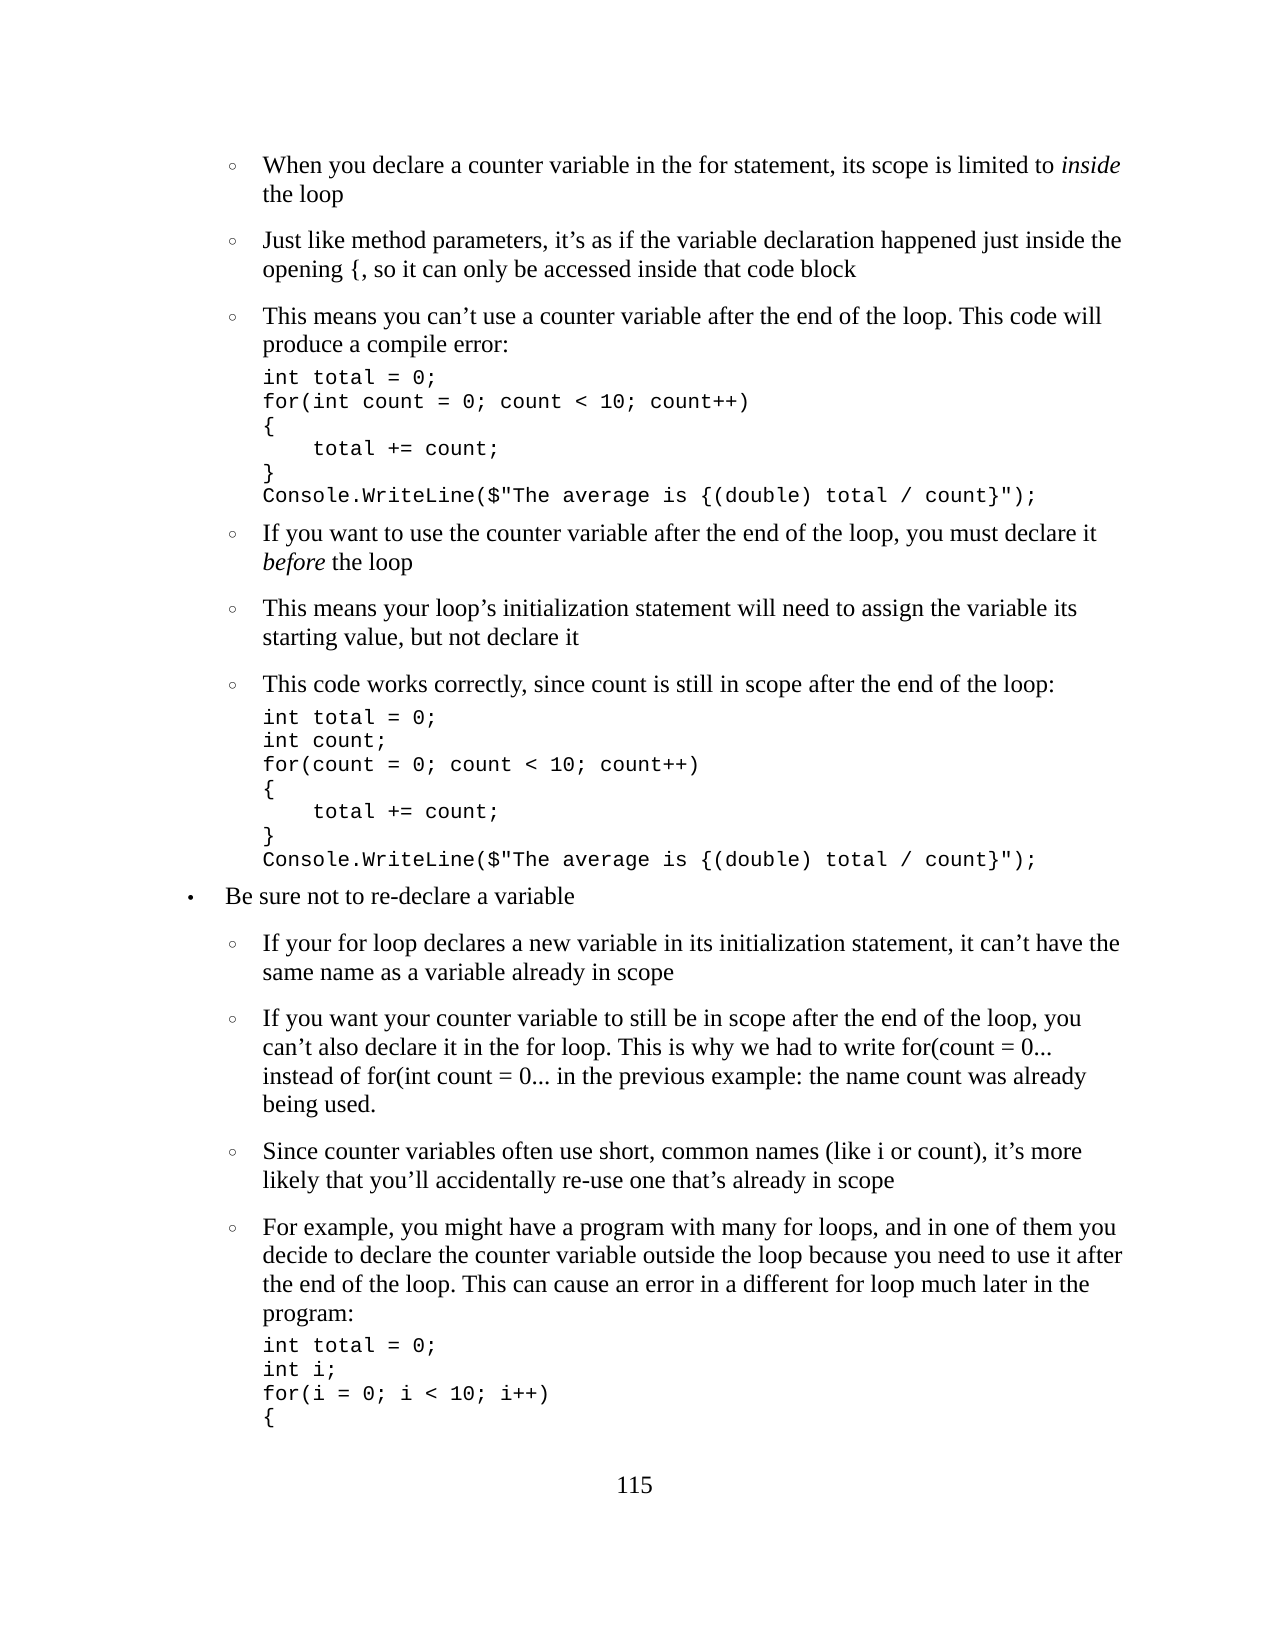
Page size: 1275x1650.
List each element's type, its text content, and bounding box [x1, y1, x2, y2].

list This code works correctly, since count is still in scope after the end of the loop: [225, 669, 1125, 698]
list } [225, 825, 1125, 848]
list total += count; [225, 438, 1125, 462]
list int i; [225, 1359, 1125, 1383]
list When you declare a counter variable in the for statement, its scope is limited to inside the loop [225, 150, 1125, 207]
list } [225, 462, 1125, 486]
list If you want to use the counter variable after the end of the loop, you must declare it before the loop [225, 518, 1125, 576]
list Since counter variables often use short, common names (like i or count), it’s more likely that you’ll accidentally re-use one that’s already in scope [225, 1136, 1125, 1194]
list int total = 0; [225, 1336, 1125, 1359]
list Console.WriteLine($"The average is {(double) total / count}"); [225, 486, 1125, 509]
list total += count; [225, 801, 1125, 825]
list Console.WriteLine($"The average is {(double) total / count}"); [225, 848, 1125, 872]
list int count; [225, 730, 1125, 754]
list For example, you might have a program with many for loops, and in one of them you decide to declare the counter variable outside the loop because you need to use it after the end of the loop. This can cause an error in a different for loop much later in the program: [225, 1212, 1125, 1327]
list { [225, 414, 1125, 438]
list int total = 0; [225, 707, 1125, 730]
list If your for loop declares a new variable in its initialization statement, it can’t have the same name as a variable already in scope [225, 928, 1125, 985]
list { [225, 1406, 1125, 1430]
list Be sure not to re-declare a variable [187, 881, 1125, 910]
list for(int count = 0; count < 10; count++) [225, 391, 1125, 414]
list If you want your counter variable to still be in scope after the end of the loop, you can’t also declare it in the for loop. This is why we had to write for(count = 0... instead of for(int count = 0... in the previous example: the name count was already being used. [225, 1003, 1125, 1118]
list { [225, 778, 1125, 801]
list int total = 0; [225, 367, 1125, 391]
list for(i = 0; i < 10; i++) [225, 1383, 1125, 1406]
list Just like method parameters, it’s as if the variable declaration happened just inside the opening {, so it can only be accessed inside that code block [225, 225, 1125, 283]
list for(count = 0; count < 10; count++) [225, 754, 1125, 778]
list This means your loop’s initialization statement will need to assign the variable its starting value, but not declare it [225, 593, 1125, 651]
list This means you can’t use a counter variable after the end of the loop. This code will produce a compile error: [225, 301, 1125, 358]
